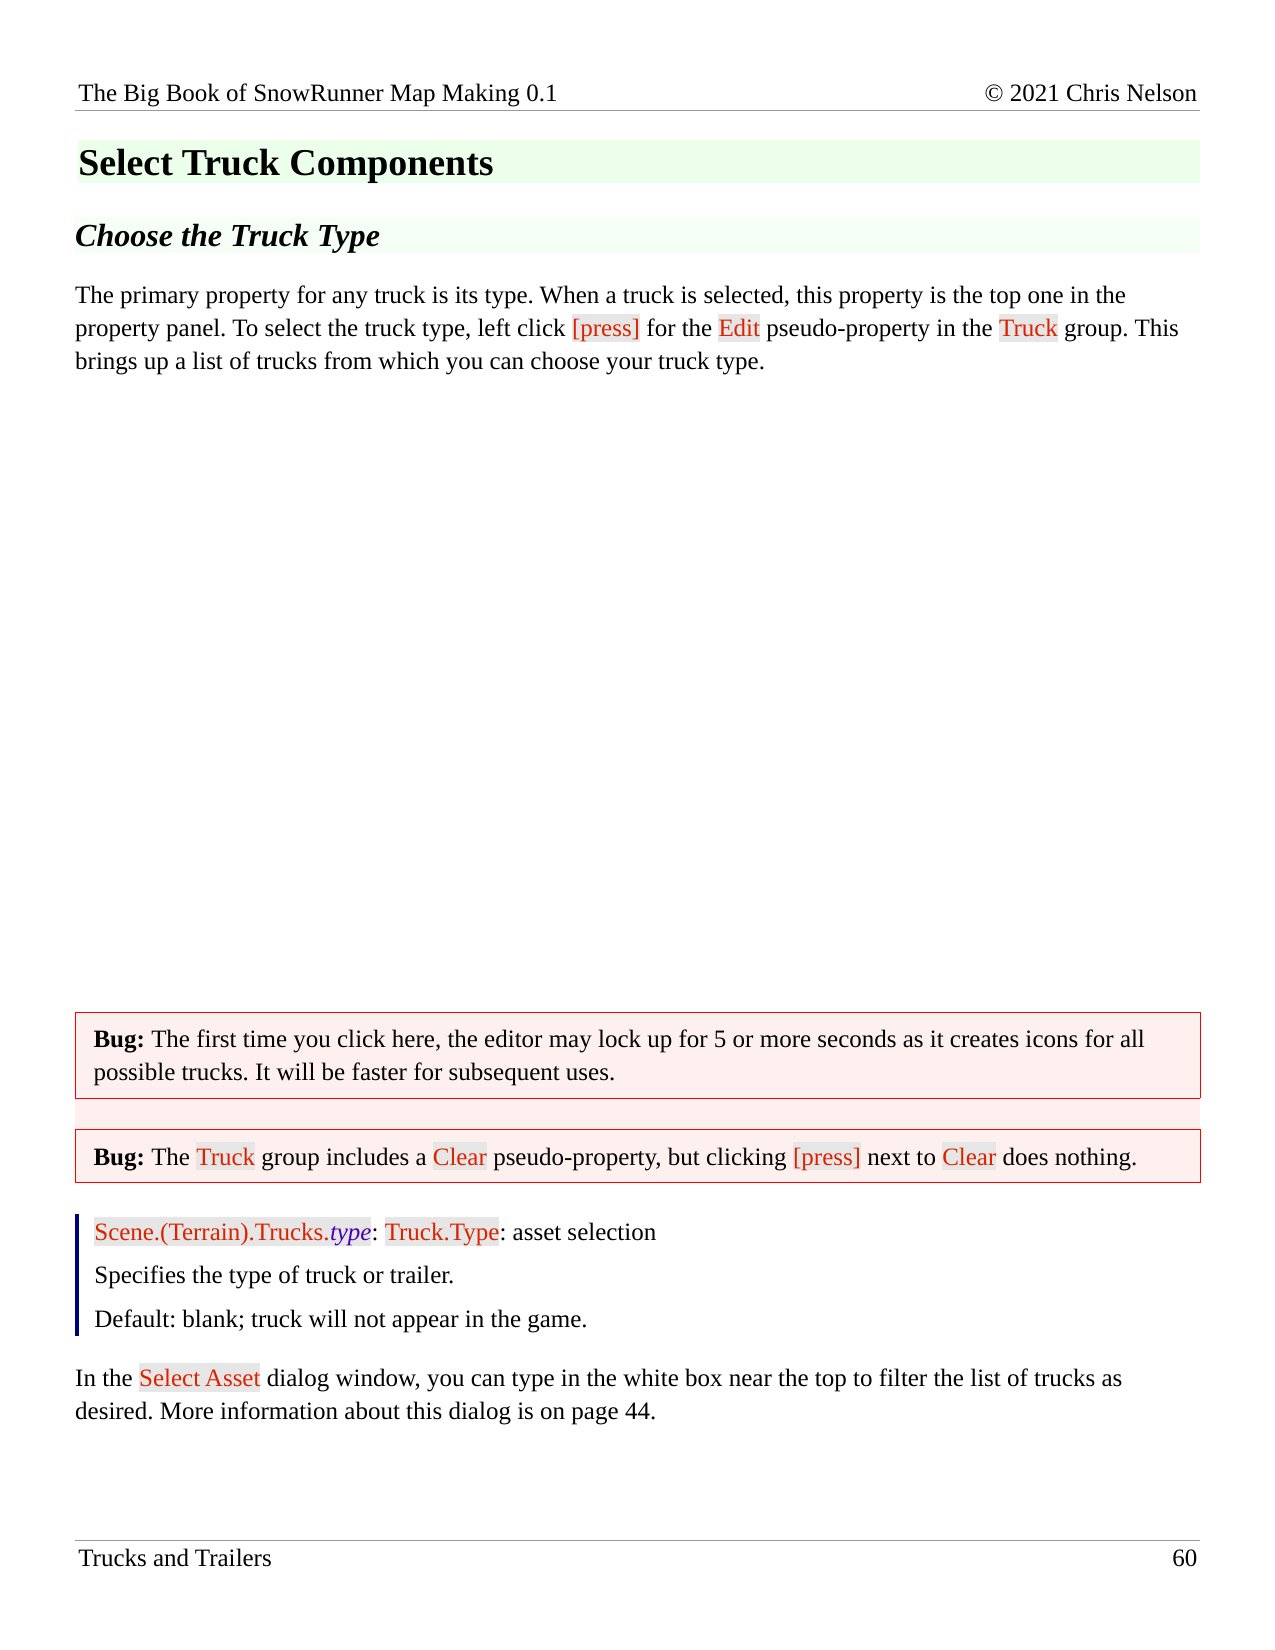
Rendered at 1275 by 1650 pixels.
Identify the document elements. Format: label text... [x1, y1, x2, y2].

subtitle Select Truck Components [78, 140, 1200, 183]
text The primary property for any truck is its type. When a truck is selected, this property is the top one in the property panel. To select the truck type, left click [press] for the Edit pseudo-property in the Truck group. This brings up a list of trucks from which you can choose your truck type. [75, 280, 1200, 375]
list The Truck group includes a Clear pseudo-property, but clicking [press] next to Clear does nothing. [76, 1130, 1200, 1182]
text Specifies the type of truck or trailer. [79, 1258, 1200, 1289]
text Default: blank; truck will not appear in the game. [79, 1301, 1200, 1336]
list The first time you click here, the editor may lock up for 5 or more seconds as it creates icons for all possible trucks. It will be faster for subsequent uses. [76, 1013, 1200, 1098]
text In the Select Asset dialog window, you can type in the white box near the top to filter the list of trucks as desired. More information about this dialog is on page 44. [75, 1363, 1200, 1425]
subtitle Choose the Truck Type [75, 217, 1200, 253]
text Scene.(Terrain).Trucks.type: Truck.Type: asset selection [79, 1214, 1200, 1246]
